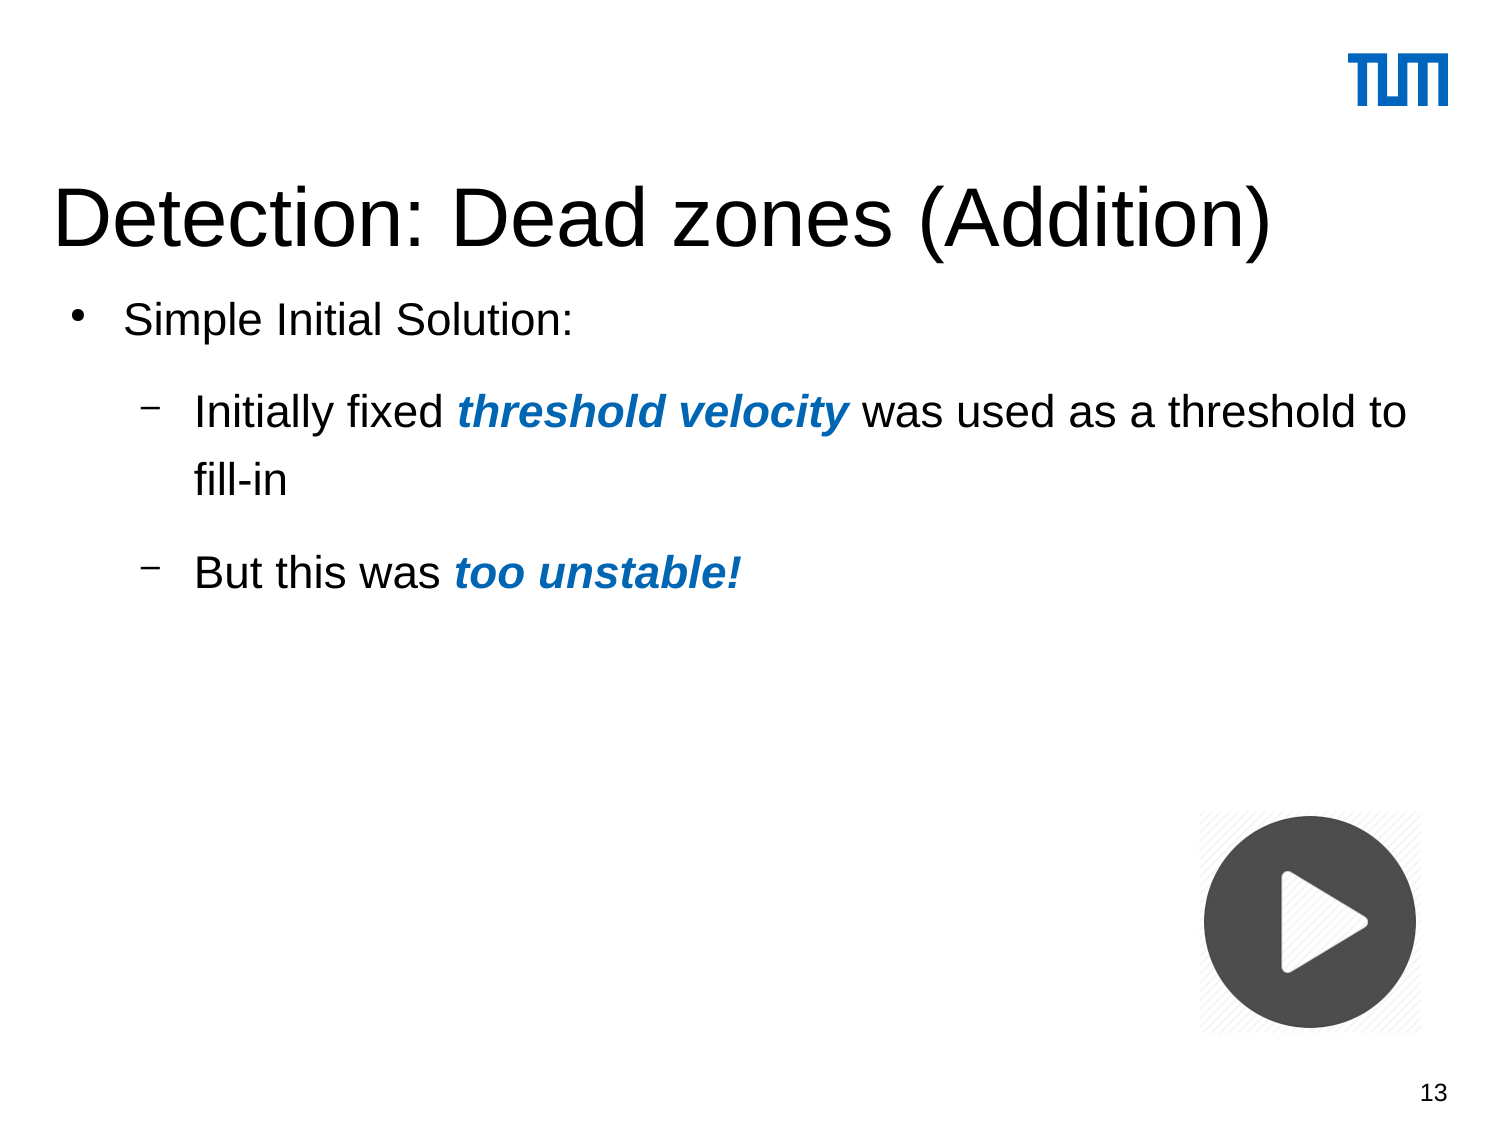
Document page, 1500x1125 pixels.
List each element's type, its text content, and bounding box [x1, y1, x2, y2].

title Detection: Dead zones (Addition) [52, 163, 1449, 231]
picture [1197, 809, 1423, 1035]
slide_number [1111, 1061, 1448, 1122]
list Simple Initial Solution: Initially fixed threshold velocity was used as a threshold to fill-in But this was too unstable! [52, 289, 1449, 1060]
